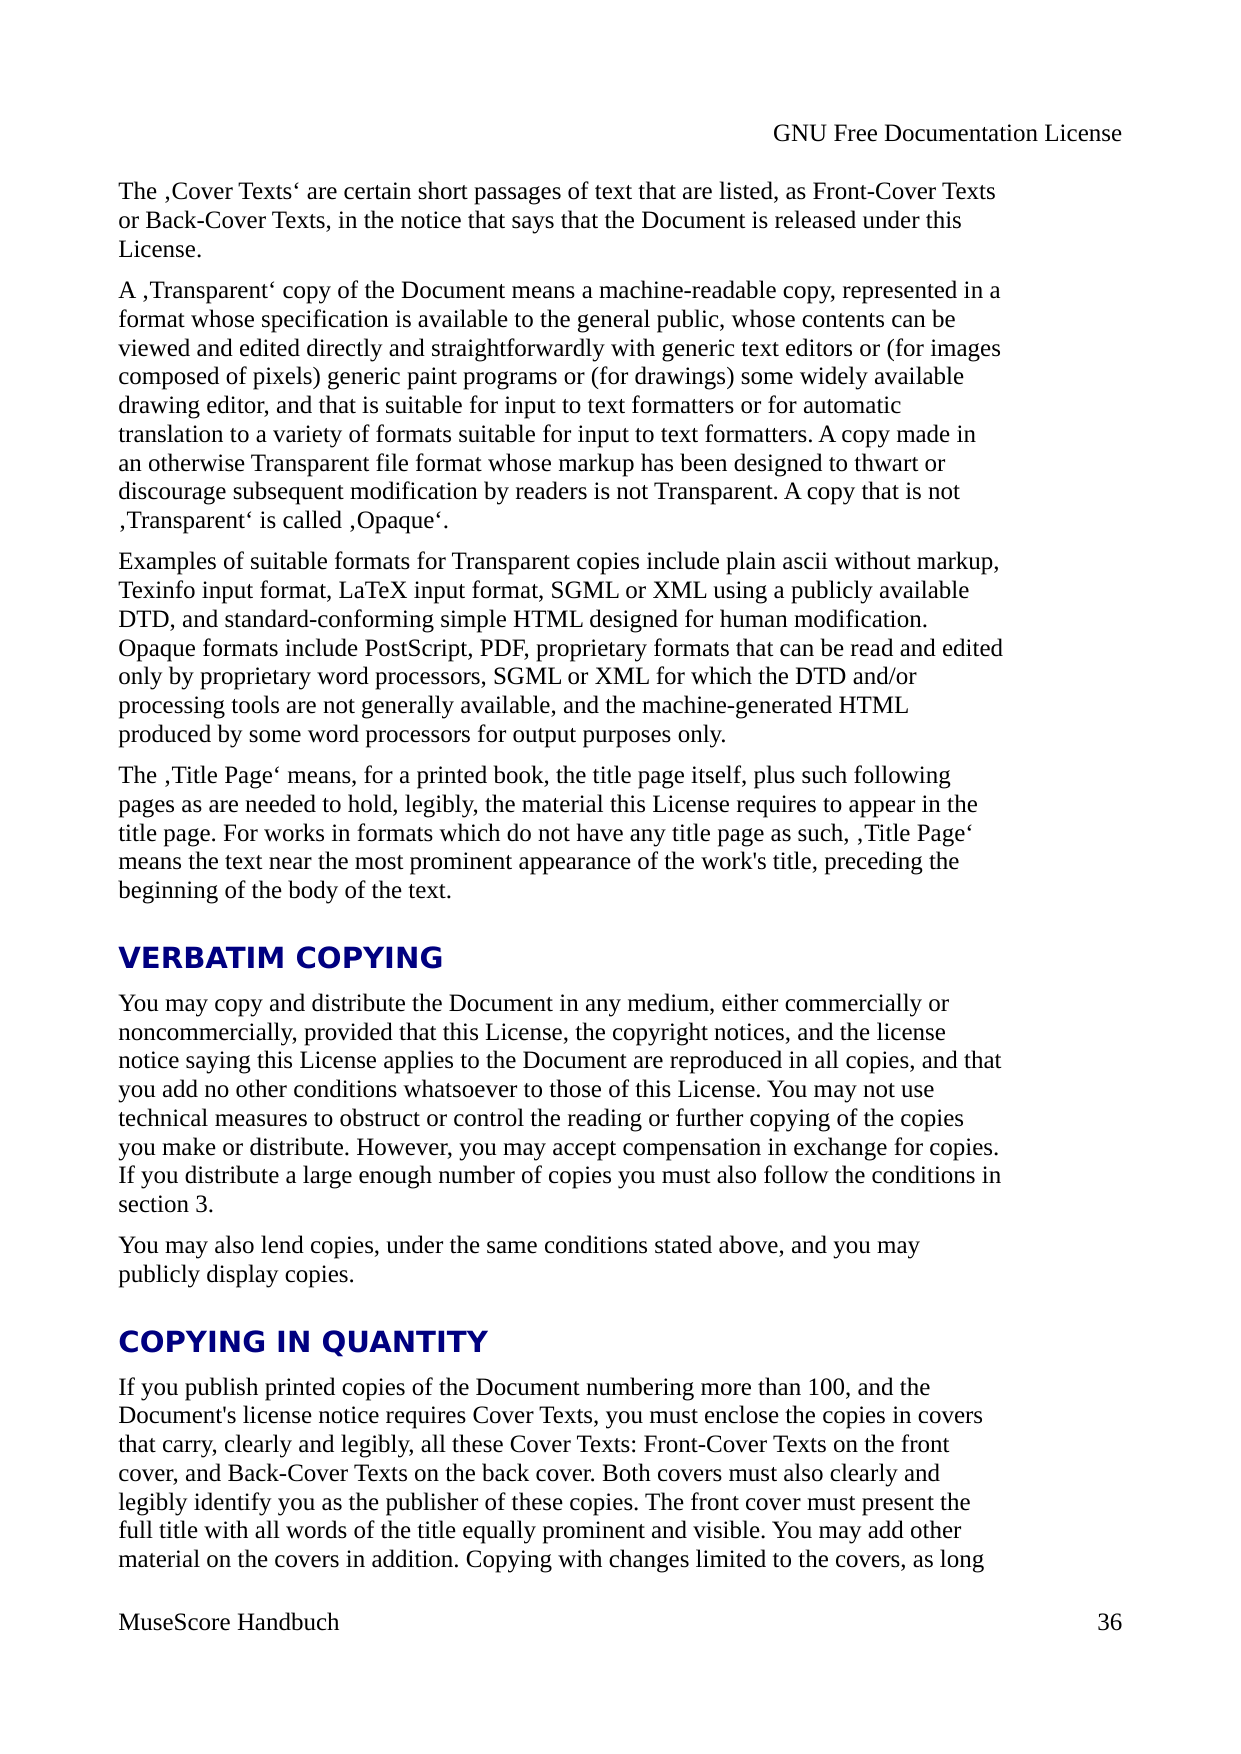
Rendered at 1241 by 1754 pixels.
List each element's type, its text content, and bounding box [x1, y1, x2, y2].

text The ‚Title Page‘ means, for a printed book, the title page itself, plus such following pages as are needed to hold, legibly, the material this License requires to appear in the title page. For works in formats which do not have any title page as such, ‚Title Page‘ means the text near the most prominent appearance of the work's title, preceding the beginning of the body of the text. [118, 760, 1004, 904]
subtitle COPYING IN QUANTITY [118, 1325, 1122, 1359]
text You may also lend copies, under the same conditions stated above, and you may publicly display copies. [118, 1230, 1004, 1288]
text If you publish printed copies of the Document numbering more than 100, and the Document's license notice requires Cover Texts, you must enclose the copies in covers that carry, clearly and legibly, all these Cover Texts: Front-Cover Texts on the front cover, and Back-Cover Texts on the back cover. Both covers must also clearly and legibly identify you as the publisher of these copies. The front cover must present the full title with all words of the title equally prominent and visible. You may add other material on the covers in addition. Copying with changes limited to the covers, as long [118, 1372, 1004, 1573]
text Examples of suitable formats for Transparent copies include plain ascii without markup, Texinfo input format, LaTeX input format, SGML or XML using a publicly available DTD, and standard-conforming simple HTML designed for human modification. Opaque formats include PostScript, PDF, proprietary formats that can be read and edited only by proprietary word processors, SGML or XML for which the DTD and/or processing tools are not generally available, and the machine-generated HTML produced by some word processors for output purposes only. [118, 546, 1004, 748]
subtitle VERBATIM COPYING [118, 941, 1122, 975]
text A ‚Transparent‘ copy of the Document means a machine-readable copy, represented in a format whose specification is available to the general public, whose contents can be viewed and edited directly and straightforwardly with generic text editors or (for images composed of pixels) generic paint programs or (for drawings) some widely available drawing editor, and that is suitable for input to text formatters or for automatic translation to a variety of formats suitable for input to text formatters. A copy made in an otherwise Transparent file format whose markup has been designed to thwart or discourage subsequent modification by readers is not Transparent. A copy that is not ‚Transparent‘ is called ‚Opaque‘. [118, 275, 1004, 534]
text You may copy and distribute the Document in any medium, either commercially or noncommercially, provided that this License, the copyright notices, and the license notice saying this License applies to the Document are reproduced in all copies, and that you add no other conditions whatsoever to those of this License. You may not use technical measures to obstruct or control the reading or further copying of the copies you make or distribute. However, you may accept compensation in exchange for copies. If you distribute a large enough number of copies you must also follow the conditions in section 3. [118, 988, 1004, 1218]
text The ‚Cover Texts‘ are certain short passages of text that are listed, as Front-Cover Texts or Back-Cover Texts, in the notice that says that the Document is released under this License. [118, 176, 1004, 263]
